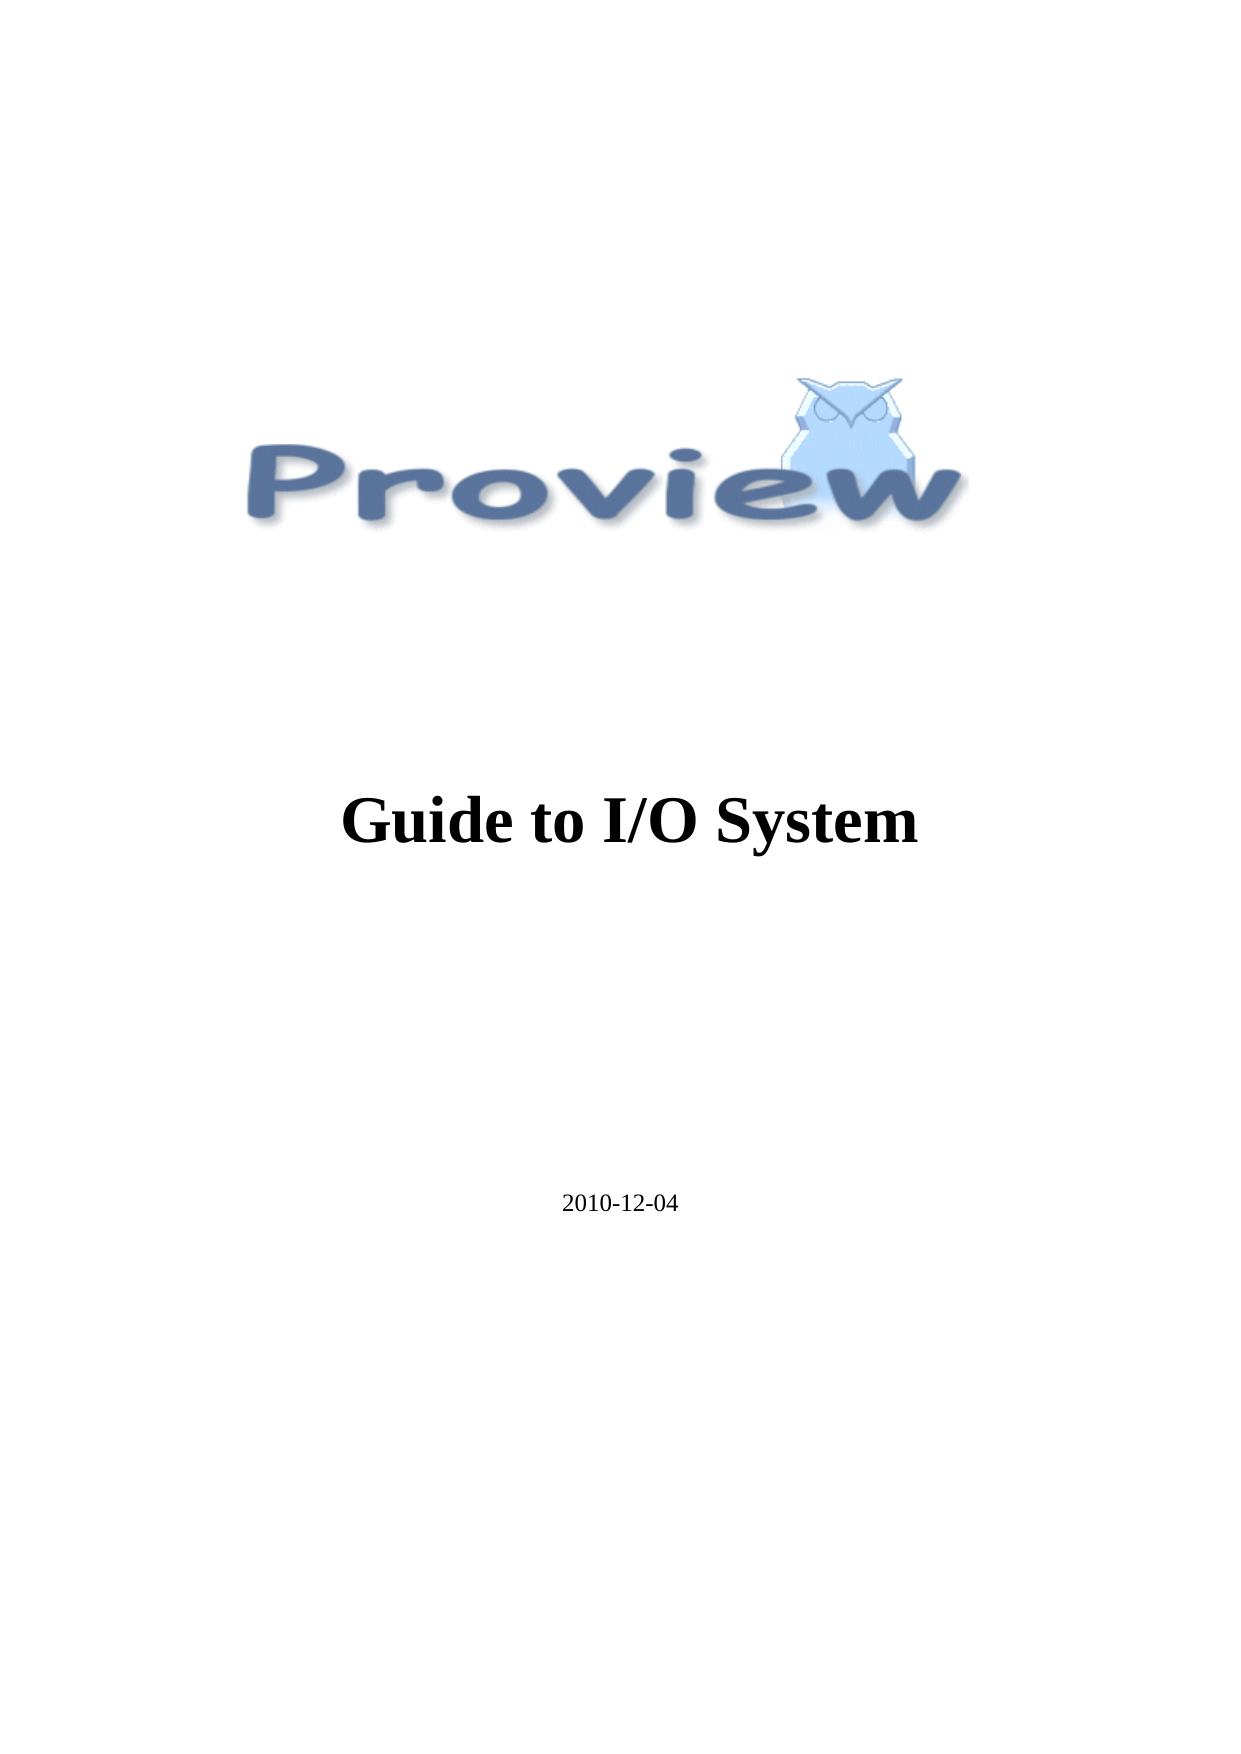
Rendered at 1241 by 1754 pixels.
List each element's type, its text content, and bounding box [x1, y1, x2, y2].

picture [229, 377, 980, 534]
text 2010-12-04 [118, 1189, 1122, 1217]
text Guide to I/O System [118, 783, 1122, 857]
